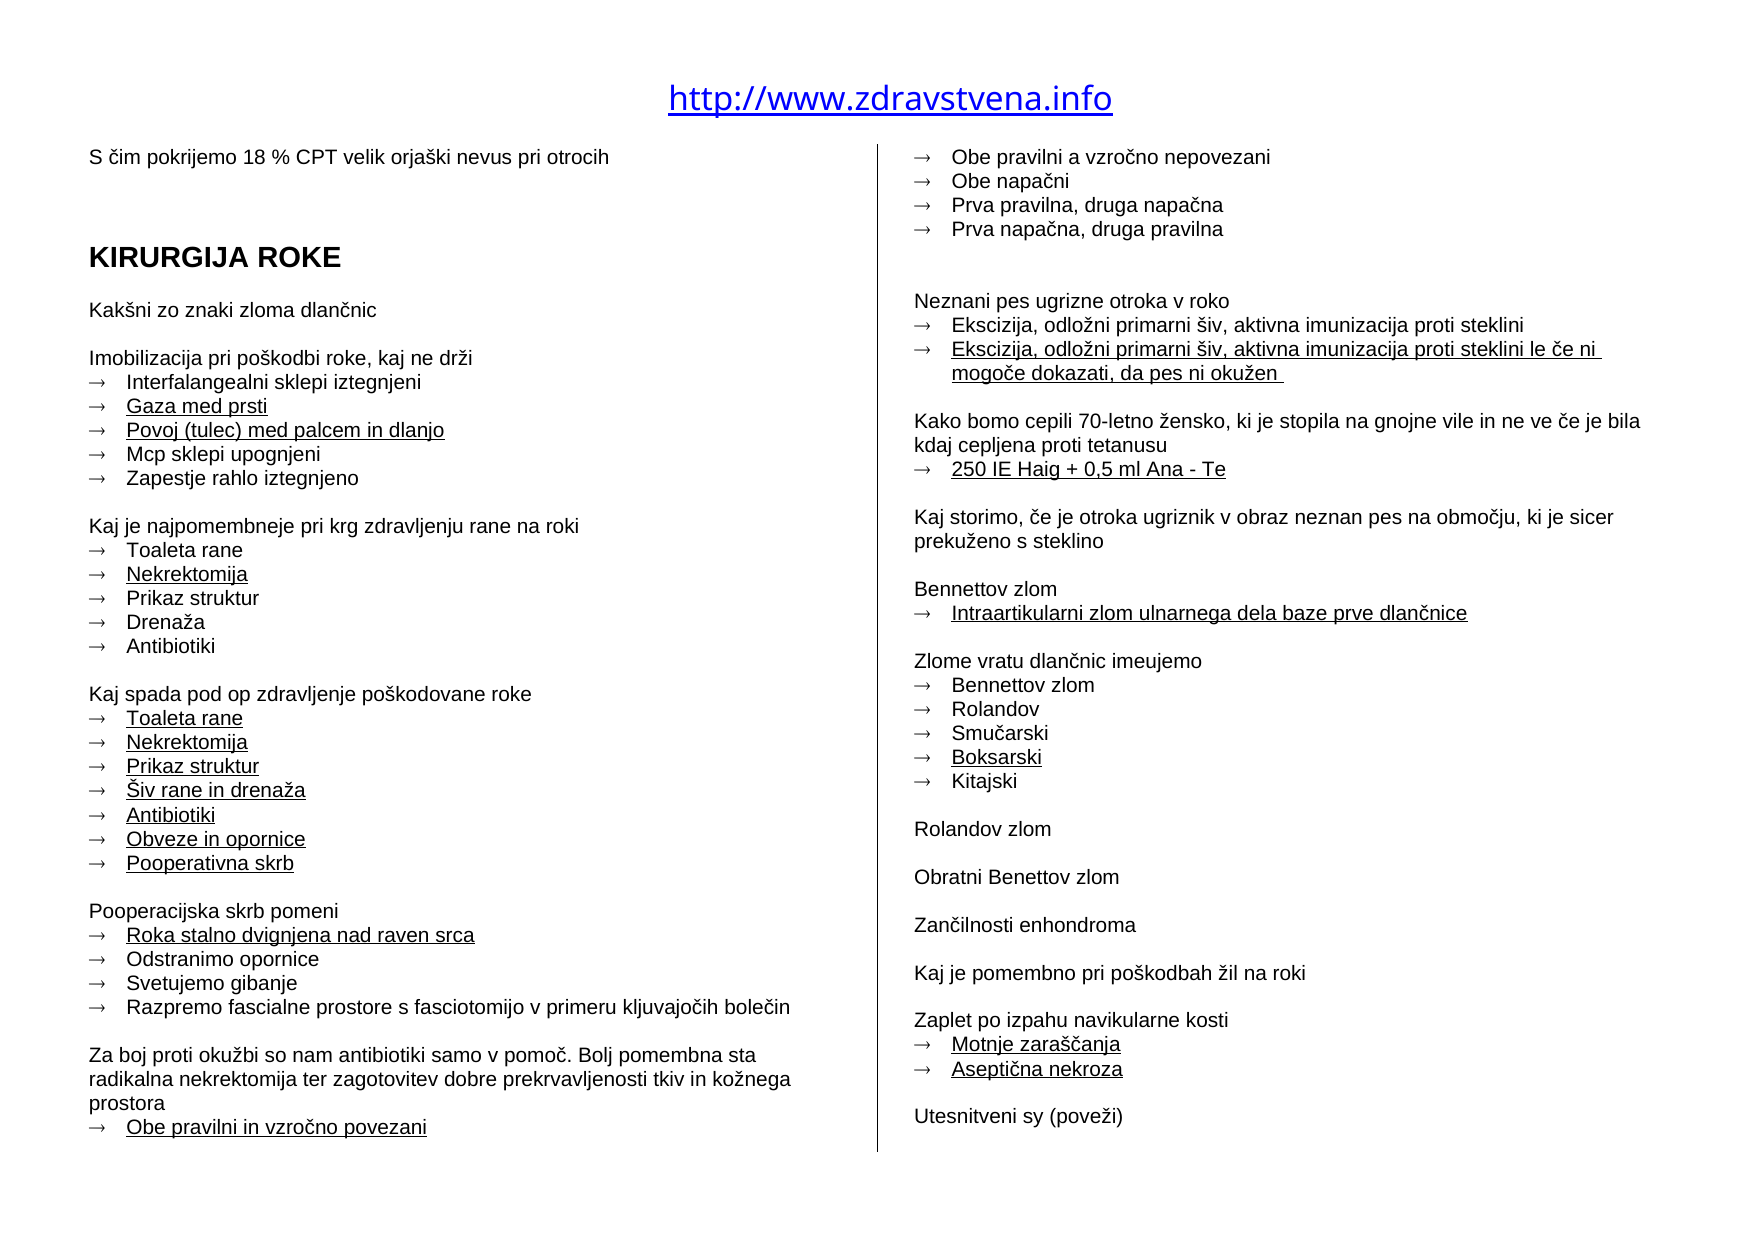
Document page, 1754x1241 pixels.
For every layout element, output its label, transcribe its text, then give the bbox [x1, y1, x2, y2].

list Antibiotiki [89, 634, 840, 658]
text Kaj spada pod op zdravljenje poškodovane roke [89, 682, 840, 706]
text Pooperacijska skrb pomeni [89, 898, 840, 922]
list Bennettov zlom [914, 672, 1665, 696]
list Nekrektomija [89, 730, 840, 754]
text Zaplet po izpahu navikularne kosti [914, 1008, 1665, 1032]
list Šiv rane in drenaža [89, 778, 840, 802]
list Smučarski [914, 721, 1665, 744]
text Kaj storimo, če je otroka ugriznik v obraz neznan pes na območju, ki je sicer prekuženo s steklino [914, 504, 1665, 552]
list Pooperativna skrb [89, 851, 840, 874]
list Toaleta rane [89, 706, 840, 730]
text Zančilnosti enhondroma [914, 912, 1665, 936]
list Obveze in opornice [89, 826, 840, 851]
text Kako bomo cepili 70-letno žensko, ki je stopila na gnojne vile in ne ve če je bila kdaj cepljena proti tetanusu [914, 409, 1665, 457]
list Prva napačna, druga pravilna [914, 217, 1665, 241]
text Kaj je najpomembneje pri krg zdravljenju rane na roki [89, 514, 840, 538]
text Obratni Benettov zlom [914, 864, 1665, 888]
list Svetujemo gibanje [89, 971, 840, 995]
list Razpremo fascialne prostore s fasciotomijo v primeru kljuvajočih bolečin [89, 995, 840, 1019]
text Kakšni zo znaki zloma dlančnic [89, 298, 840, 322]
list Antibiotiki [89, 802, 840, 826]
list Interfalangealni sklepi iztegnjeni [89, 370, 840, 394]
list Obe pravilni a vzročno nepovezani [914, 144, 1665, 168]
list Obe napačni [914, 168, 1665, 193]
list Ekscizija, odložni primarni šiv, aktivna imunizacija proti steklini [914, 313, 1665, 337]
text Imobilizacija pri poškodbi roke, kaj ne drži [89, 346, 840, 370]
list Toaleta rane [89, 538, 840, 562]
list Zapestje rahlo iztegnjeno [89, 466, 840, 490]
list Povoj (tulec) med palcem in dlanjo [89, 418, 840, 442]
list Aseptična nekroza [914, 1056, 1665, 1080]
list Roka stalno dvignjena nad raven srca [89, 922, 840, 947]
list Kitajski [914, 769, 1665, 793]
list Drenaža [89, 610, 840, 634]
list Motnje zaraščanja [914, 1032, 1665, 1056]
list Mcp sklepi upognjeni [89, 442, 840, 466]
text Utesnitveni sy (poveži) [914, 1104, 1665, 1128]
text Za boj proti okužbi so nam antibiotiki samo v pomoč. Bolj pomembna sta radikalna nekrektomija ter zagotovitev dobre prekrvavljenosti tkiv in kožnega prostora [89, 1043, 840, 1114]
list Prva pravilna, druga napačna [914, 193, 1665, 217]
subtitle KIRURGIJA ROKE [89, 240, 840, 274]
list Rolandov [914, 696, 1665, 721]
text Rolandov zlom [914, 817, 1665, 841]
list Intraartikularni zlom ulnarnega dela baze prve dlančnice [914, 600, 1665, 624]
text S čim pokrijemo 18 % CPT velik orjaški nevus pri otrocih [89, 144, 840, 168]
list 250 IE Haig + 0,5 ml Ana - Te [914, 457, 1665, 481]
list Gaza med prsti [89, 394, 840, 418]
text Zlome vratu dlančnic imeujemo [914, 648, 1665, 672]
list Prikaz struktur [89, 754, 840, 778]
list Nekrektomija [89, 562, 840, 586]
text Neznani pes ugrizne otroka v roko [914, 289, 1665, 313]
text Kaj je pomembno pri poškodbah žil na roki [914, 960, 1665, 984]
list Obe pravilni in vzročno povezani [89, 1114, 840, 1139]
text Bennettov zlom [914, 576, 1665, 600]
list Odstranimo opornice [89, 947, 840, 971]
list Ekscizija, odložni primarni šiv, aktivna imunizacija proti steklini le če ni mogoče dokazati, da pes ni okužen [914, 337, 1665, 385]
list Boksarski [914, 744, 1665, 769]
list Prikaz struktur [89, 586, 840, 610]
